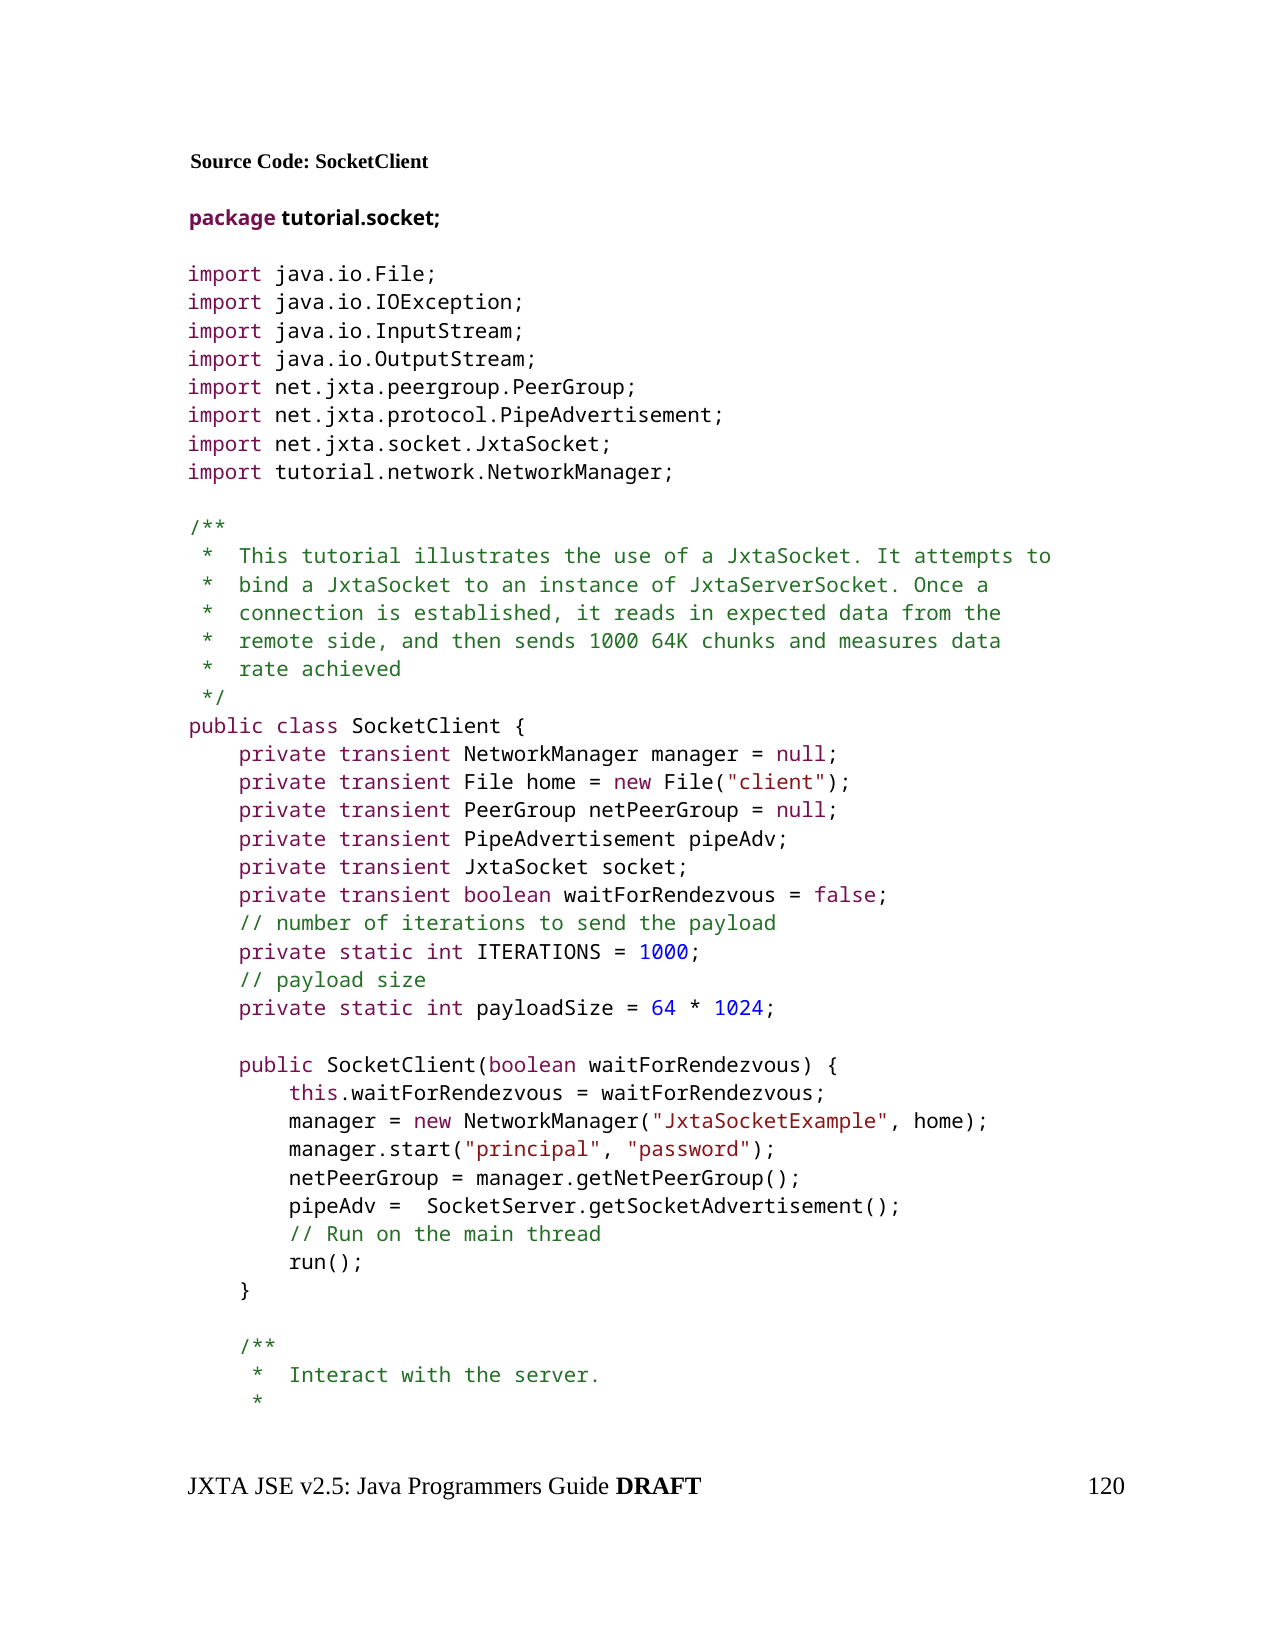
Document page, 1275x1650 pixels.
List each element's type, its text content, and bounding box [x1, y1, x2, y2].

text private transient File home = new File("client"); [188, 767, 1129, 796]
text import tutorial.network.NetworkManager; [187, 457, 1063, 485]
text // Run on the main thread [188, 1219, 1129, 1247]
text private transient boolean waitForRendezvous = false; [188, 880, 1129, 908]
text Source Code: SocketClient [190, 150, 1063, 173]
text private transient JxtaSocket socket; [188, 852, 1129, 880]
text package tutorial.socket; [188, 203, 1129, 231]
text */ [188, 683, 1129, 711]
text private transient PipeAdvertisement pipeAdv; [188, 824, 1129, 852]
text // number of iterations to send the payload [188, 908, 1129, 937]
text /** [188, 1332, 1129, 1360]
text import net.jxta.peergroup.PeerGroup; [187, 372, 1063, 400]
text * bind a JxtaSocket to an instance of JxtaServerSocket. Once a [188, 570, 1129, 598]
text import java.io.OutputStream; [187, 344, 1063, 372]
text netPeerGroup = manager.getNetPeerGroup(); [188, 1163, 1129, 1191]
text import net.jxta.protocol.PipeAdvertisement; [187, 400, 1063, 429]
text /** [188, 513, 1129, 542]
text * connection is established, it reads in expected data from the [188, 598, 1129, 626]
text * Interact with the server. [188, 1360, 1129, 1388]
text private transient PeerGroup netPeerGroup = null; [188, 796, 1129, 824]
text private transient NetworkManager manager = null; [188, 739, 1129, 767]
text import java.io.InputStream; [187, 316, 1063, 344]
text private static int payloadSize = 64 * 1024; [188, 993, 1129, 1021]
text manager = new NetworkManager("JxtaSocketExample", home); [188, 1106, 1129, 1134]
text public SocketClient(boolean waitForRendezvous) { [188, 1050, 1129, 1078]
text // payload size [188, 965, 1129, 993]
text manager.start("principal", "password"); [188, 1134, 1129, 1163]
text import net.jxta.socket.JxtaSocket; [187, 429, 1063, 457]
text * rate achieved [188, 654, 1129, 683]
text public class SocketClient { [188, 711, 1129, 739]
text private static int ITERATIONS = 1000; [188, 937, 1129, 965]
text run(); [188, 1247, 1129, 1276]
text } [188, 1276, 1129, 1304]
text * remote side, and then sends 1000 64K chunks and measures data [188, 626, 1129, 654]
text import java.io.IOException; [187, 287, 1063, 316]
text * [188, 1388, 1129, 1417]
text import java.io.File; [187, 259, 1063, 287]
text * This tutorial illustrates the use of a JxtaSocket. It attempts to [188, 542, 1129, 570]
text pipeAdv = SocketServer.getSocketAdvertisement(); [188, 1191, 1129, 1219]
text this.waitForRendezvous = waitForRendezvous; [188, 1078, 1129, 1106]
